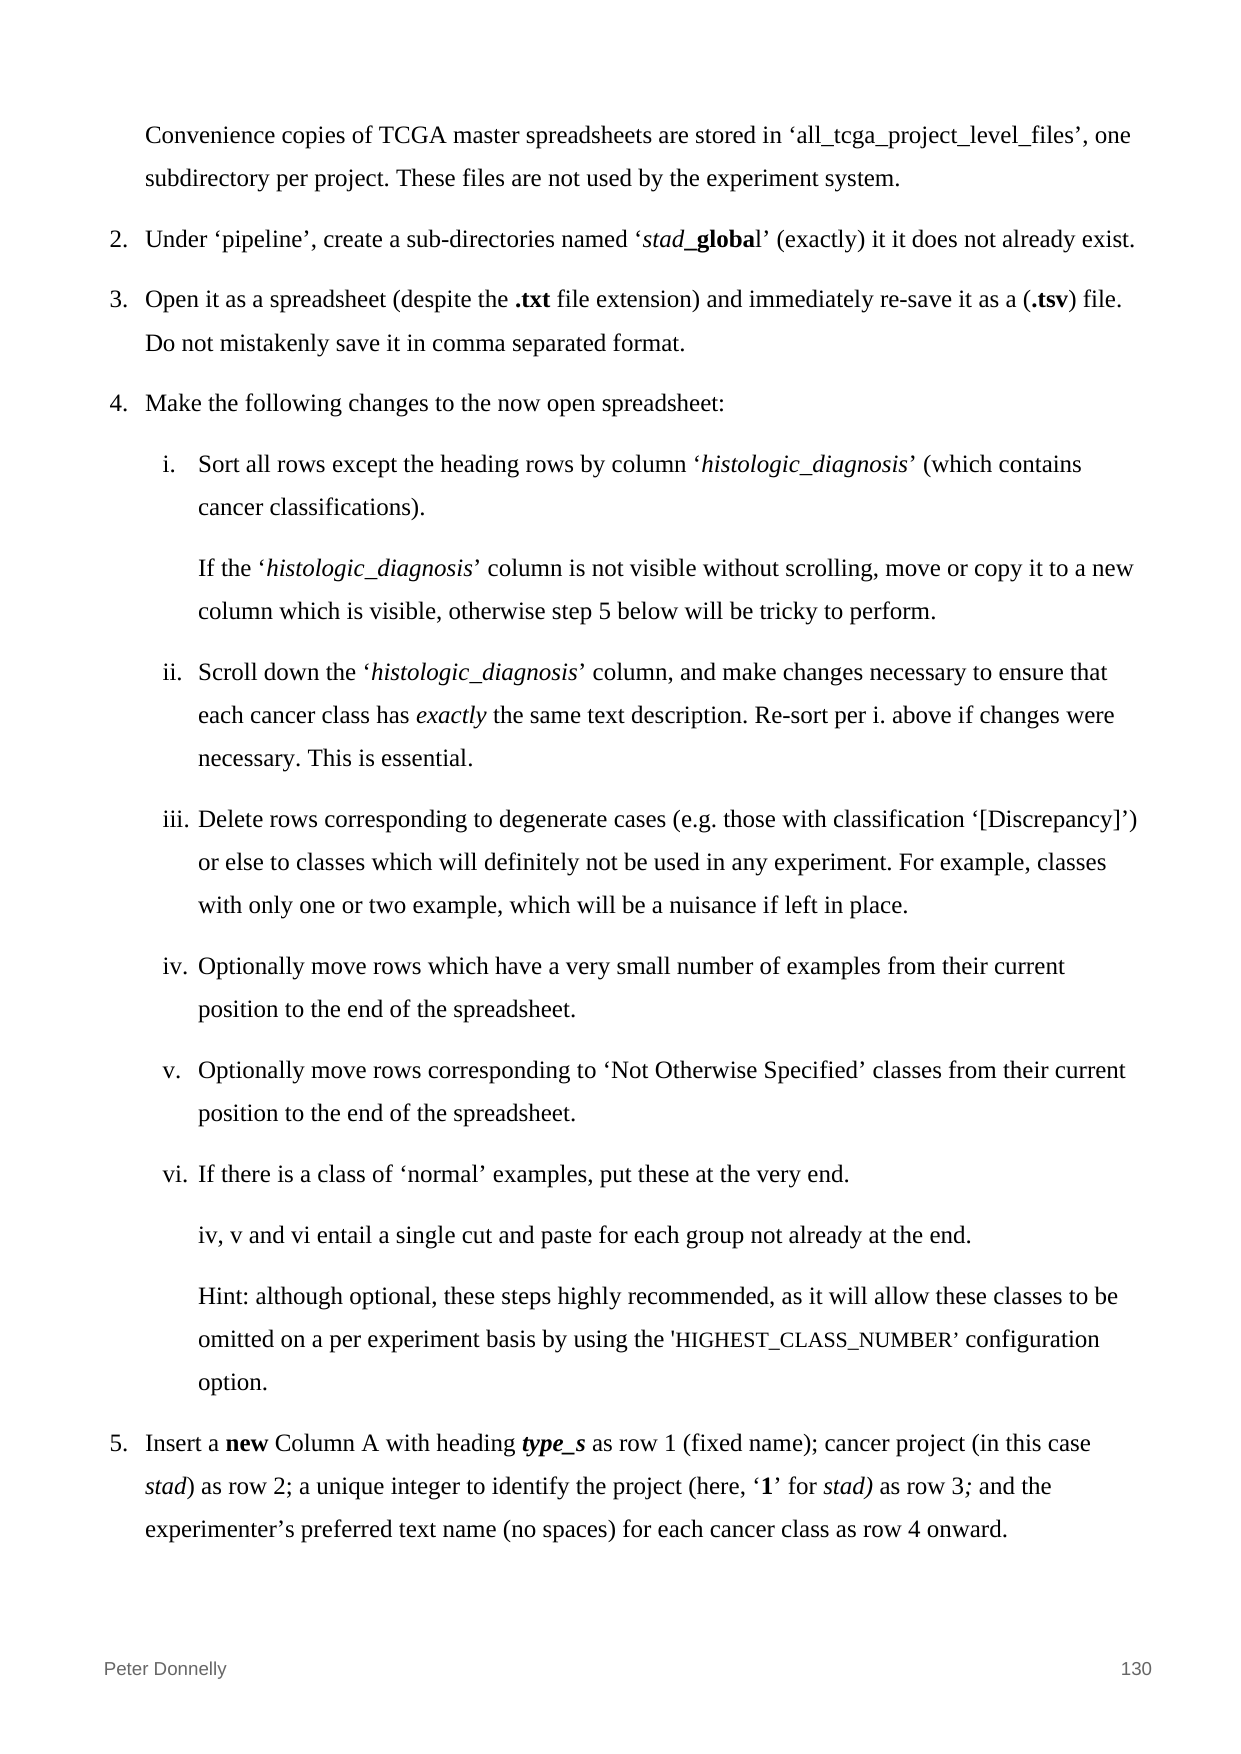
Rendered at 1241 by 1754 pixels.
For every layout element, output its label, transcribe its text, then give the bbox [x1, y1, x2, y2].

list Delete rows corresponding to degenerate cases (e.g. those with classification ‘[Discrepancy]’) or else to classes which will definitely not be used in any experiment. For example, classes with only one or two example, which will be a nuisance if left in place. [162, 804, 1146, 919]
list Hint: although optional, these steps highly recommended, as it will allow these classes to be omitted on a per experiment basis by using the 'HIGHEST_CLASS_NUMBER’ configuration option. [162, 1281, 1146, 1396]
list Insert a new Column A with heading type_s as row 1 (fixed name); cancer project (in this case stad) as row 2; a unique integer to identify the project (here, ‘1’ for stad) as row 3; and the experimenter’s preferred text name (no spaces) for each cancer class as row 4 onward. [109, 1428, 1146, 1543]
list Sort all rows except the heading rows by column ‘histologic_diagnosis’ (which contains cancer classifications). [162, 449, 1146, 521]
list Open it as a spreadsheet (despite the .txt file extension) and immediately re-save it as a (.tsv) file. Do not mistakenly save it in comma separated format. [109, 284, 1146, 356]
list Optionally move rows corresponding to ‘Not Otherwise Specified’ classes from their current position to the end of the spreadsheet. [162, 1055, 1146, 1127]
list Convenience copies of TCGA master spreadsheets are stored in ‘all_tcga_project_level_files’, one subdirectory per project. These files are not used by the experiment system. [109, 120, 1146, 192]
list Scroll down the ‘histologic_diagnosis’ column, and make changes necessary to ensure that each cancer class has exactly the same text description. Re-sort per i. above if changes were necessary. This is essential. [162, 657, 1146, 772]
list If there is a class of ‘normal’ examples, put these at the very end. [162, 1159, 1146, 1188]
list Under ‘pipeline’, create a sub-directories named ‘stad_global’ (exactly) it it does not already exist. [109, 224, 1146, 252]
list Optionally move rows which have a very small number of examples from their current position to the end of the spreadsheet. [162, 951, 1146, 1023]
list iv, v and vi entail a single cut and paste for each group not already at the end. [162, 1220, 1146, 1249]
list If the ‘histologic_diagnosis’ column is not visible without scrolling, move or copy it to a new column which is visible, otherwise step 5 below will be tricky to perform. [162, 553, 1146, 625]
list Make the following changes to the now open spreadsheet: [109, 388, 1146, 417]
